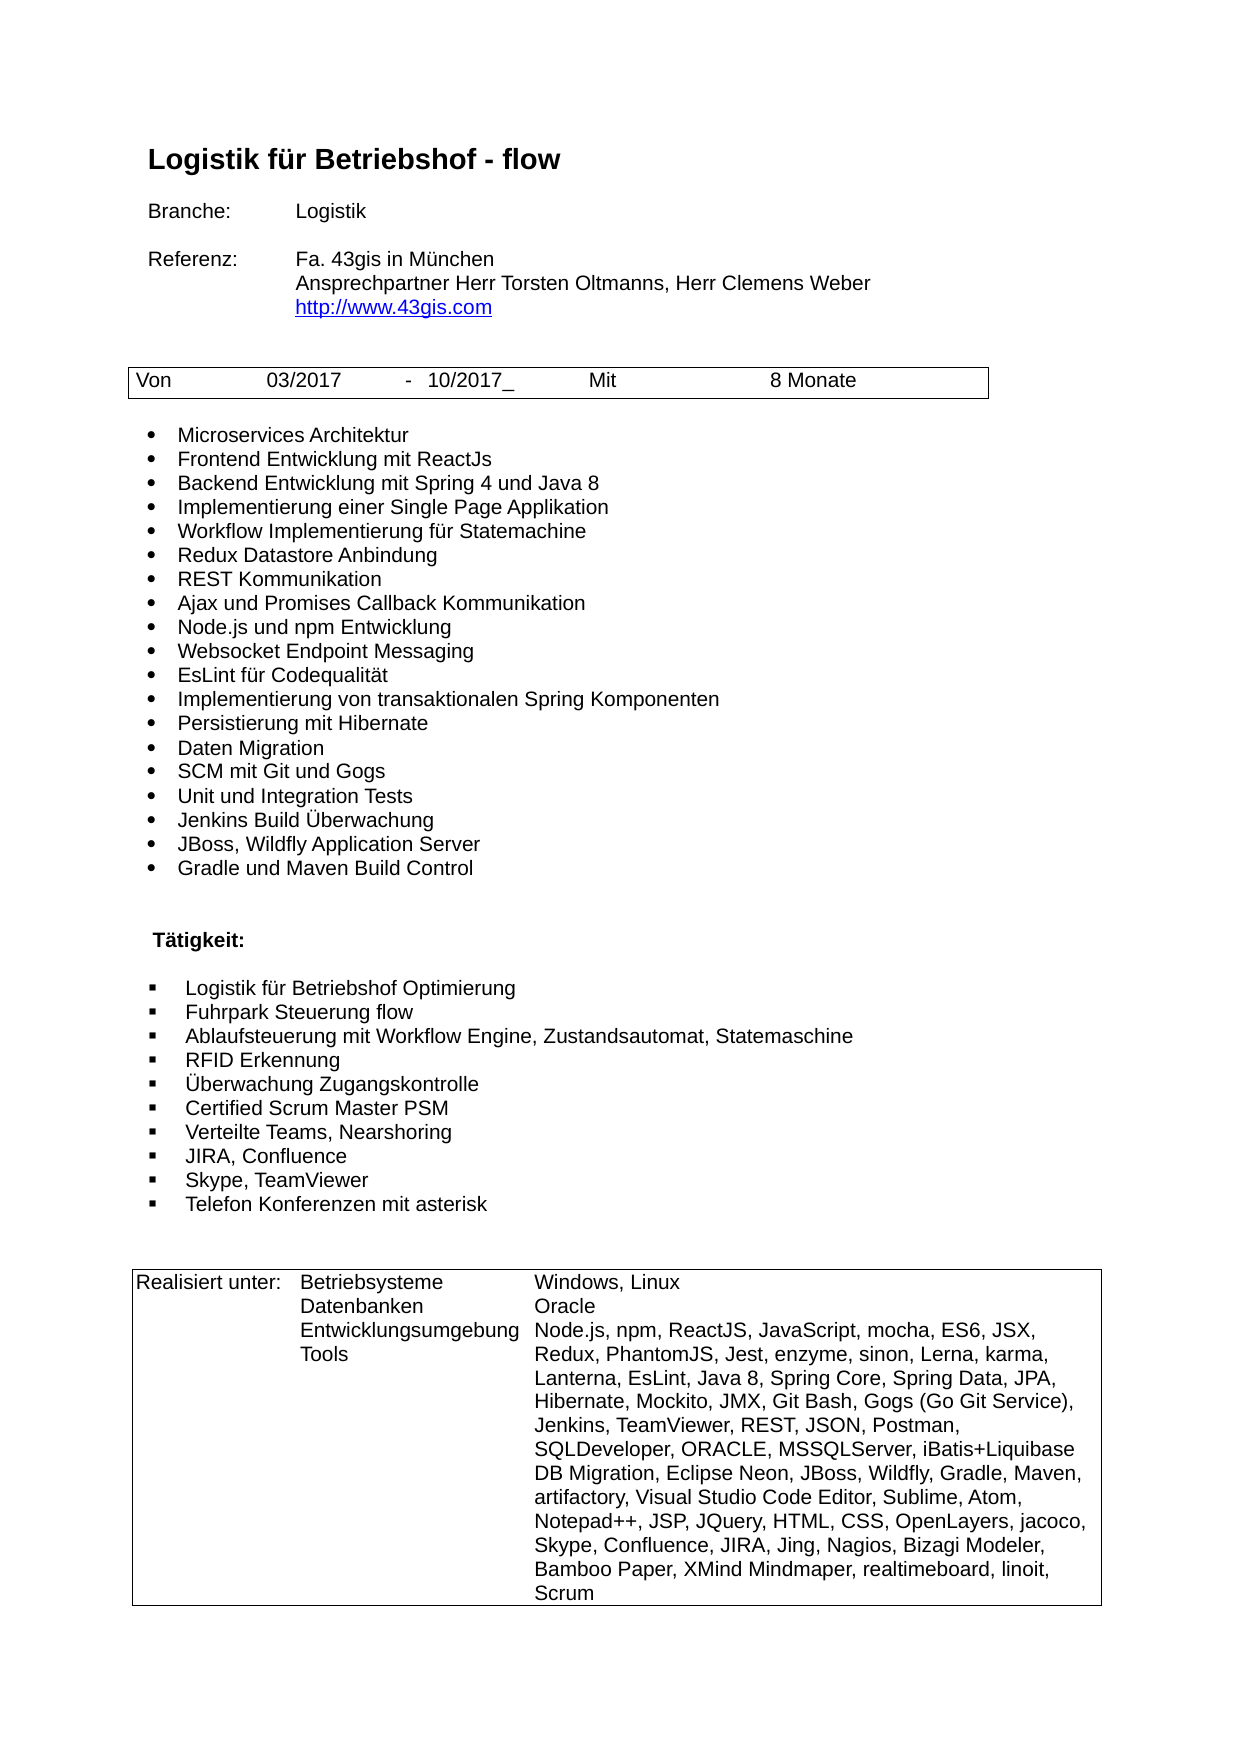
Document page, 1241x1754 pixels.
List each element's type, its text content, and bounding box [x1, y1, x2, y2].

list Websocket Endpoint Messaging [148, 639, 1110, 663]
table_header 10/2017_ [420, 368, 581, 397]
list Jenkins Build Überwachung [148, 807, 1110, 832]
list JBoss, Wildfly Application Server [148, 832, 1110, 856]
list Redux Datastore Anbindung [148, 543, 1110, 567]
table_cell Node.js, npm, ReactJS, JavaScript, mocha, ES6, JSX, Redux, PhantomJS, Jest, enzyme, sinon, Lerna, karma, Lanterna, EsLint, Java 8, Spring Core, Spring Data, JPA, Hibernate, Mockito, JMX, Git Bash, Gogs (Go Git Service), Jenkins, TeamViewer, REST, JSON, Postman, SQLDeveloper, ORACLE, MSSQLServer, iBatis+Liquibase DB Migration, Eclipse Neon, JBoss, Wildfly, Gradle, Maven, artifactory, Visual Studio Code Editor, Sublime, Atom, Notepad++, JSP, JQuery, HTML, CSS, OpenLayers, jacoco, Skype, Confluence, JIRA, Jing, Nagios, Bizagi Modeler, Bamboo Paper, XMind Mindmaper, realtimeboard, linoit, Scrum [531, 1318, 1101, 1605]
list Ablaufsteuerung mit Workflow Engine, Zustandsautomat, Statemaschine [148, 1024, 1110, 1048]
list Überwachung Zugangskontrolle [148, 1072, 1110, 1096]
text Referenz: Fa. 43gis in München [148, 247, 1110, 271]
list Persistierung mit Hibernate [148, 711, 1110, 735]
list Node.js und npm Entwicklung [148, 615, 1110, 639]
list Logistik für Betriebshof Optimierung [148, 976, 1110, 999]
list Implementierung von transaktionalen Spring Komponenten [148, 687, 1110, 711]
table_cell Entwicklungsumgebung Tools [297, 1318, 531, 1605]
list Fuhrpark Steuerung flow [148, 999, 1110, 1024]
list JIRA, Confluence [148, 1144, 1110, 1168]
list Certified Scrum Master PSM [148, 1096, 1110, 1120]
list Ajax und Promises Callback Kommunikation [148, 591, 1110, 615]
table_cell [133, 1318, 297, 1605]
list EsLint für Codequalität [148, 663, 1110, 687]
table_header Betriebsysteme Datenbanken [297, 1270, 531, 1317]
text Tätigkeit: [152, 928, 1110, 952]
list Implementierung einer Single Page Applikation [148, 495, 1110, 519]
list Backend Entwicklung mit Spring 4 und Java 8 [148, 471, 1110, 495]
table_header 8 Monate [763, 368, 988, 397]
list Skype, TeamViewer [148, 1168, 1110, 1192]
subtitle Logistik für Betriebshof - flow [148, 142, 1110, 175]
text Ansprechpartner Herr Torsten Oltmanns, Herr Clemens Weber [148, 271, 1110, 295]
list Verteilte Teams, Nearshoring [148, 1120, 1110, 1144]
table_header Realisiert unter: [133, 1270, 297, 1317]
table_header 03/2017 [259, 368, 398, 397]
list Microservices Architektur [148, 422, 1110, 447]
text Branche: Logistik [148, 199, 1110, 223]
table_header Windows, Linux Oracle [531, 1270, 1101, 1317]
list Frontend Entwicklung mit ReactJs [148, 447, 1110, 471]
list Gradle und Maven Build Control [148, 856, 1110, 880]
table_header Mit [581, 368, 762, 397]
list RFID Erkennung [148, 1048, 1110, 1072]
table_header - [398, 368, 420, 397]
text http://www.43gis.com [221, 295, 1110, 319]
list Unit und Integration Tests [148, 783, 1110, 807]
list Daten Migration [148, 735, 1110, 759]
list REST Kommunikation [148, 567, 1110, 591]
list SCM mit Git und Gogs [148, 759, 1110, 783]
table_header Von [129, 368, 259, 397]
list Telefon Konferenzen mit asterisk [148, 1192, 1110, 1216]
list Workflow Implementierung für Statemachine [148, 519, 1110, 543]
